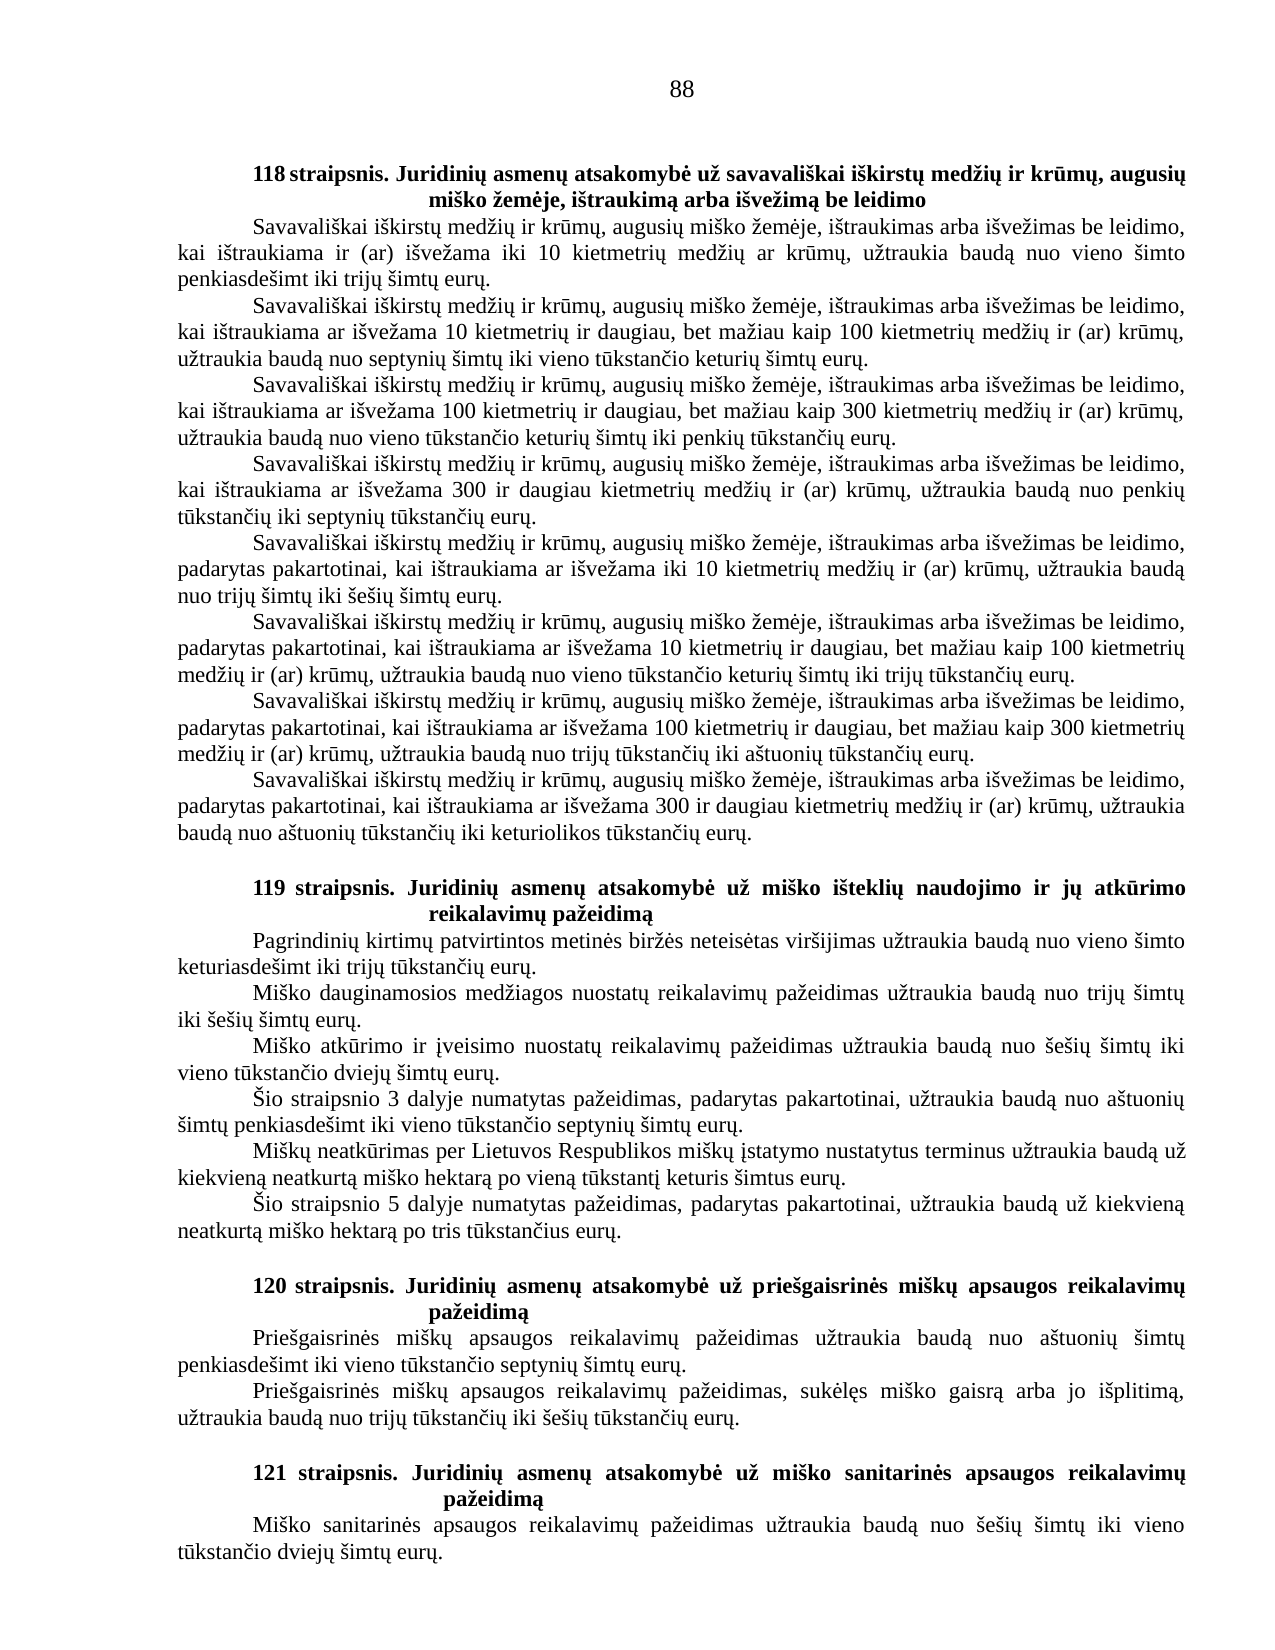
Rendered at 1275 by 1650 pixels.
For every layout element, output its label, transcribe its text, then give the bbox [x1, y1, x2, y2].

text Priešgaisrinės miškų apsaugos reikalavimų pažeidimas, sukėlęs miško gaisrą arba jo išplitimą, užtraukia baudą nuo trijų tūkstančių iki šešių tūkstančių eurų. [177, 1377, 1186, 1430]
text Miško atkūrimo ir įveisimo nuostatų reikalavimų pažeidimas užtraukia baudą nuo šešių šimtų iki vieno tūkstančio dviejų šimtų eurų. [177, 1032, 1186, 1085]
text Savavališkai iškirstų medžių ir krūmų, augusių miško žemėje, ištraukimas arba išvežimas be leidimo, padarytas pakartotinai, kai ištraukiama ar išvežama 10 kietmetrių ir daugiau, bet mažiau kaip 100 kietmetrių medžių ir (ar) krūmų, užtraukia baudą nuo vieno tūkstančio keturių šimtų iki trijų tūkstančių eurų. [177, 608, 1186, 687]
text Miško sanitarinės apsaugos reikalavimų pažeidimas užtraukia baudą nuo šešių šimtų iki vieno tūkstančio dviejų šimtų eurų. [177, 1511, 1186, 1564]
text Savavališkai iškirstų medžių ir krūmų, augusių miško žemėje, ištraukimas arba išvežimas be leidimo, kai ištraukiama ir (ar) išvežama iki 10 kietmetrių medžių ar krūmų, užtraukia baudą nuo vieno šimto penkiasdešimt iki trijų šimtų eurų. [177, 213, 1186, 292]
text Šio straipsnio 3 dalyje numatytas pažeidimas, padarytas pakartotinai, užtraukia baudą nuo aštuonių šimtų penkiasdešimt iki vieno tūkstančio septynių šimtų eurų. [177, 1085, 1186, 1138]
text Priešgaisrinės miškų apsaugos reikalavimų pažeidimas užtraukia baudą nuo aštuonių šimtų penkiasdešimt iki vieno tūkstančio septynių šimtų eurų. [177, 1324, 1186, 1377]
text 118 straipsnis. Juridinių asmenų atsakomybė už savavališkai iškirstų medžių ir krūmų, augusių miško žemėje, ištraukimą arba išvežimą be leidimo [252, 160, 1186, 213]
text Savavališkai iškirstų medžių ir krūmų, augusių miško žemėje, ištraukimas arba išvežimas be leidimo, padarytas pakartotinai, kai ištraukiama ar išvežama 300 ir daugiau kietmetrių medžių ir (ar) krūmų, užtraukia baudą nuo aštuonių tūkstančių iki keturiolikos tūkstančių eurų. [177, 766, 1186, 845]
text Savavališkai iškirstų medžių ir krūmų, augusių miško žemėje, ištraukimas arba išvežimas be leidimo, padarytas pakartotinai, kai ištraukiama ar išvežama iki 10 kietmetrių medžių ir (ar) krūmų, užtraukia baudą nuo trijų šimtų iki šešių šimtų eurų. [177, 529, 1186, 608]
text 121 straipsnis. Juridinių asmenų atsakomybė už miško sanitarinės apsaugos reikalavimų pažeidimą [252, 1459, 1186, 1511]
text 120 straipsnis. Juridinių asmenų atsakomybė už priešgaisrinės miškų apsaugos reikalavimų pažeidimą [252, 1272, 1186, 1324]
text Miškų neatkūrimas per Lietuvos Respublikos miškų įstatymo nustatytus terminus užtraukia baudą už kiekvieną neatkurtą miško hektarą po vieną tūkstantį keturis šimtus eurų. [177, 1138, 1186, 1190]
text Savavališkai iškirstų medžių ir krūmų, augusių miško žemėje, ištraukimas arba išvežimas be leidimo, padarytas pakartotinai, kai ištraukiama ar išvežama 100 kietmetrių ir daugiau, bet mažiau kaip 300 kietmetrių medžių ir (ar) krūmų, užtraukia baudą nuo trijų tūkstančių iki aštuonių tūkstančių eurų. [177, 687, 1186, 766]
text Savavališkai iškirstų medžių ir krūmų, augusių miško žemėje, ištraukimas arba išvežimas be leidimo, kai ištraukiama ar išvežama 10 kietmetrių ir daugiau, bet mažiau kaip 100 kietmetrių medžių ir (ar) krūmų, užtraukia baudą nuo septynių šimtų iki vieno tūkstančio keturių šimtų eurų. [177, 292, 1186, 371]
text 119 straipsnis. Juridinių asmenų atsakomybė už miško išteklių naudojimo ir jų atkūrimo reikalavimų pažeidimą [252, 874, 1186, 927]
text Šio straipsnio 5 dalyje numatytas pažeidimas, padarytas pakartotinai, užtraukia baudą už kiekvieną neatkurtą miško hektarą po tris tūkstančius eurų. [177, 1190, 1186, 1243]
text Savavališkai iškirstų medžių ir krūmų, augusių miško žemėje, ištraukimas arba išvežimas be leidimo, kai ištraukiama ar išvežama 100 kietmetrių ir daugiau, bet mažiau kaip 300 kietmetrių medžių ir (ar) krūmų, užtraukia baudą nuo vieno tūkstančio keturių šimtų iki penkių tūkstančių eurų. [177, 371, 1186, 450]
text Miško dauginamosios medžiagos nuostatų reikalavimų pažeidimas užtraukia baudą nuo trijų šimtų iki šešių šimtų eurų. [177, 979, 1186, 1032]
text Pagrindinių kirtimų patvirtintos metinės biržės neteisėtas viršijimas užtraukia baudą nuo vieno šimto keturiasdešimt iki trijų tūkstančių eurų. [177, 927, 1186, 979]
text Savavališkai iškirstų medžių ir krūmų, augusių miško žemėje, ištraukimas arba išvežimas be leidimo, kai ištraukiama ar išvežama 300 ir daugiau kietmetrių medžių ir (ar) krūmų, užtraukia baudą nuo penkių tūkstančių iki septynių tūkstančių eurų. [177, 450, 1186, 529]
